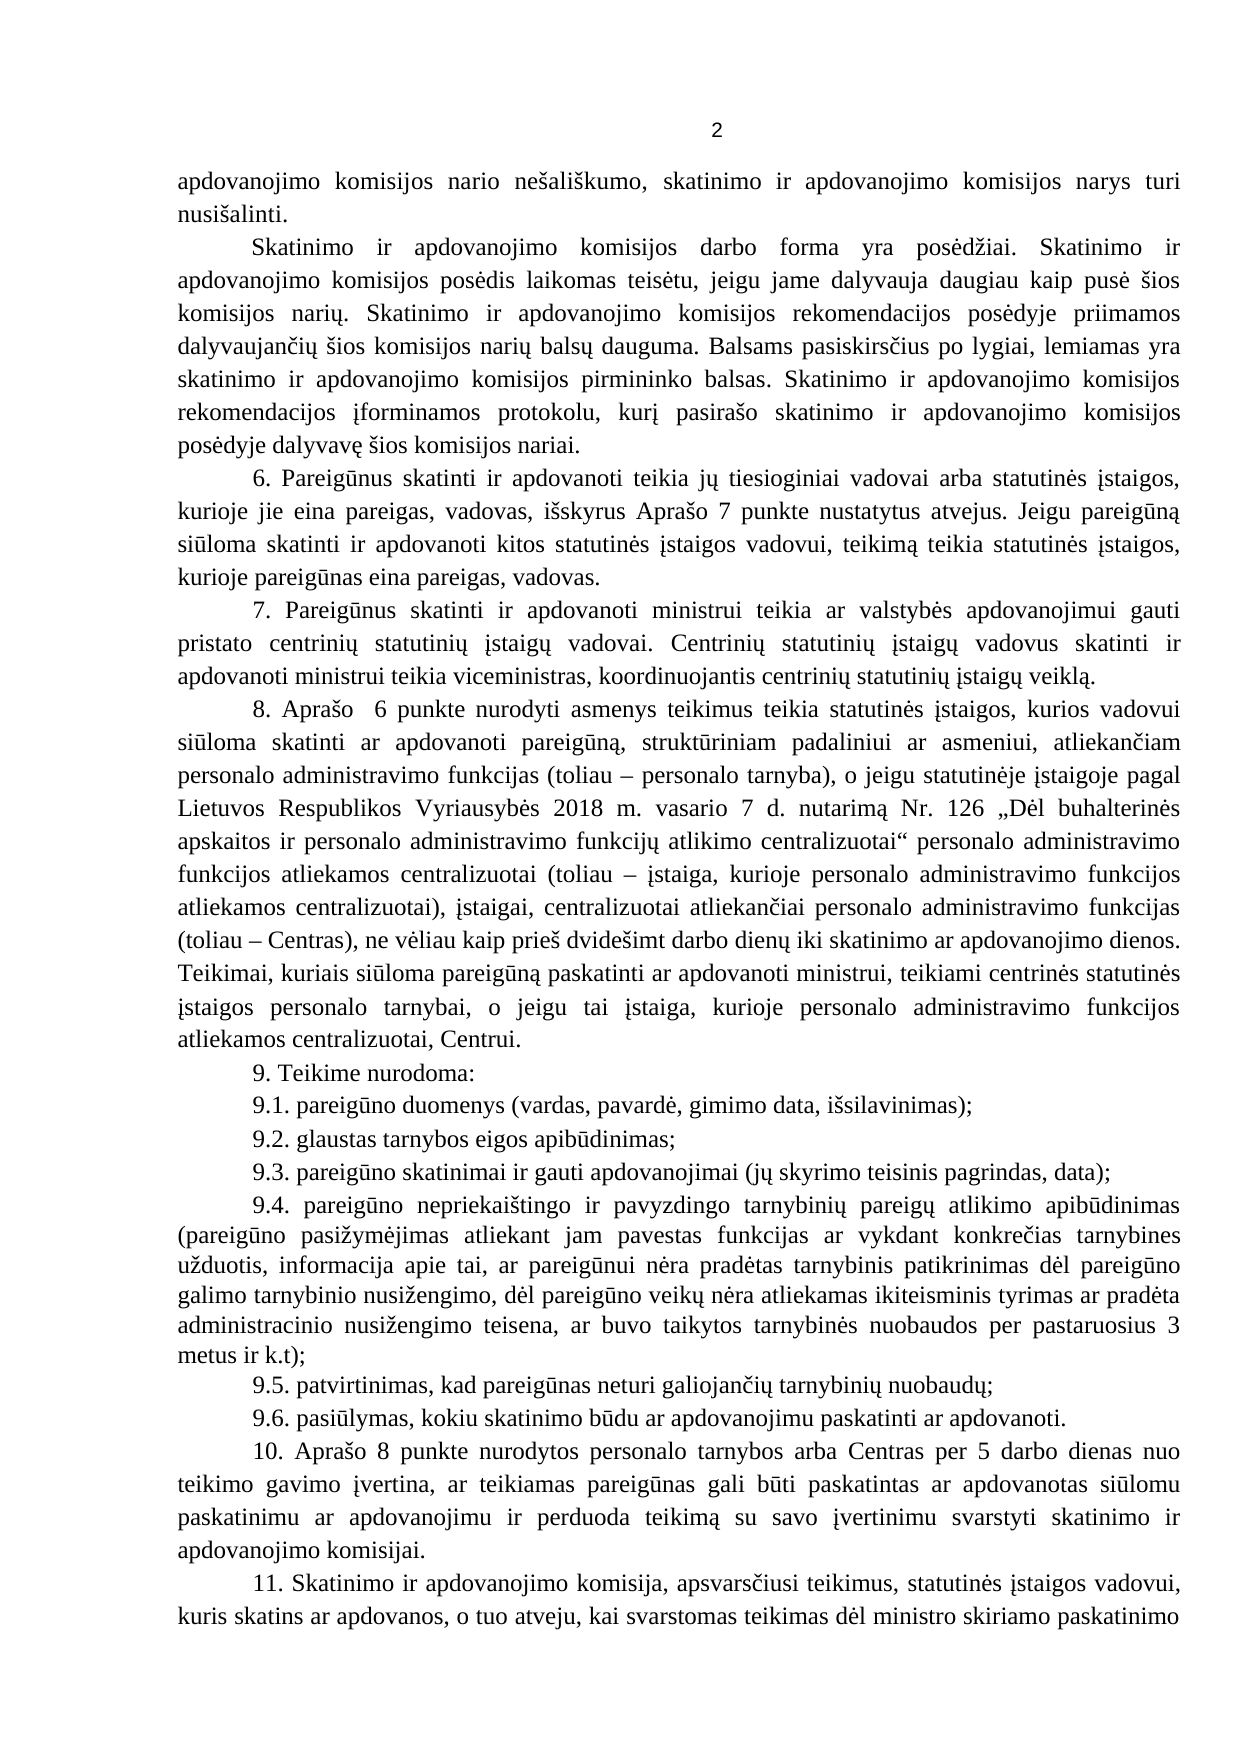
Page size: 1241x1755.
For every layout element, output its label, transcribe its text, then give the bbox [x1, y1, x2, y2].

text 9. Teikime nurodoma: [177, 1058, 1181, 1086]
text 6. Pareigūnus skatinti ir apdovanoti teikia jų tiesioginiai vadovai arba statutinės įstaigos, kurioje jie eina pareigas, vadovas, išskyrus Aprašo 7 punkte nustatytus atvejus. Jeigu pareigūną siūloma skatinti ir apdovanoti kitos statutinės įstaigos vadovui, teikimą teikia statutinės įstaigos, kurioje pareigūnas eina pareigas, vadovas. [177, 463, 1181, 591]
text 9.3. pareigūno skatinimai ir gauti apdovanojimai (jų skyrimo teisinis pagrindas, data); [177, 1157, 1181, 1185]
text 10. Aprašo 8 punkte nurodytos personalo tarnybos arba Centras per 5 darbo dienas nuo teikimo gavimo įvertina, ar teikiamas pareigūnas gali būti paskatintas ar apdovanotas siūlomu paskatinimu ar apdovanojimu ir perduoda teikimą su savo įvertinimu svarstyti skatinimo ir apdovanojimo komisijai. [177, 1436, 1181, 1564]
text 8. Aprašo 6 punkte nurodyti asmenys teikimus teikia statutinės įstaigos, kurios vadovui siūloma skatinti ar apdovanoti pareigūną, struktūriniam padaliniui ar asmeniui, atliekančiam personalo administravimo funkcijas (toliau – personalo tarnyba), o jeigu statutinėje įstaigoje pagal Lietuvos Respublikos Vyriausybės 2018 m. vasario 7 d. nutarimą Nr. 126 „Dėl buhalterinės apskaitos ir personalo administravimo funkcijų atlikimo centralizuotai“ personalo administravimo funkcijos atliekamos centralizuotai (toliau – įstaiga, kurioje personalo administravimo funkcijos atliekamos centralizuotai), įstaigai, centralizuotai atliekančiai personalo administravimo funkcijas (toliau – Centras), ne vėliau kaip prieš dvidešimt darbo dienų iki skatinimo ar apdovanojimo dienos. Teikimai, kuriais siūloma pareigūną paskatinti ar apdovanoti ministrui, teikiami centrinės statutinės įstaigos personalo tarnybai, o jeigu tai įstaiga, kurioje personalo administravimo funkcijos atliekamos centralizuotai, Centrui. [177, 694, 1181, 1053]
text 9.4. pareigūno nepriekaištingo ir pavyzdingo tarnybinių pareigų atlikimo apibūdinimas (pareigūno pasižymėjimas atliekant jam pavestas funkcijas ar vykdant konkrečias tarnybines užduotis, informacija apie tai, ar pareigūnui nėra pradėtas tarnybinis patikrinimas dėl pareigūno galimo tarnybinio nusižengimo, dėl pareigūno veikų nėra atliekamas ikiteisminis tyrimas ar pradėta administracinio nusižengimo teisena, ar buvo taikytos tarnybinės nuobaudos per pastaruosius 3 metus ir k.t); [177, 1190, 1181, 1369]
text 9.2. glaustas tarnybos eigos apibūdinimas; [177, 1124, 1181, 1152]
text 11. Skatinimo ir apdovanojimo komisija, apsvarsčiusi teikimus, statutinės įstaigos vadovui, kuris skatins ar apdovanos, o tuo atveju, kai svarstomas teikimas dėl ministro skiriamo paskatinimo [177, 1568, 1181, 1630]
text Skatinimo ir apdovanojimo komisijos darbo forma yra posėdžiai. Skatinimo ir apdovanojimo komisijos posėdis laikomas teisėtu, jeigu jame dalyvauja daugiau kaip pusė šios komisijos narių. Skatinimo ir apdovanojimo komisijos rekomendacijos posėdyje priimamos dalyvaujančių šios komisijos narių balsų dauguma. Balsams pasiskirsčius po lygiai, lemiamas yra skatinimo ir apdovanojimo komisijos pirmininko balsas. Skatinimo ir apdovanojimo komisijos rekomendacijos įforminamos protokolu, kurį pasirašo skatinimo ir apdovanojimo komisijos posėdyje dalyvavę šios komisijos nariai. [177, 232, 1181, 459]
text 9.5. patvirtinimas, kad pareigūnas neturi galiojančių tarnybinių nuobaudų; [177, 1370, 1181, 1399]
text 9.1. pareigūno duomenys (vardas, pavardė, gimimo data, išsilavinimas); [177, 1091, 1181, 1119]
text 9.6. pasiūlymas, kokiu skatinimo būdu ar apdovanojimu paskatinti ar apdovanoti. [177, 1403, 1181, 1432]
text 7. Pareigūnus skatinti ir apdovanoti ministrui teikia ar valstybės apdovanojimui gauti pristato centrinių statutinių įstaigų vadovai. Centrinių statutinių įstaigų vadovus skatinti ir apdovanoti ministrui teikia viceministras, koordinuojantis centrinių statutinių įstaigų veiklą. [177, 595, 1181, 690]
text apdovanojimo komisijos nario nešališkumo, skatinimo ir apdovanojimo komisijos narys turi nusišalinti. [177, 166, 1181, 228]
